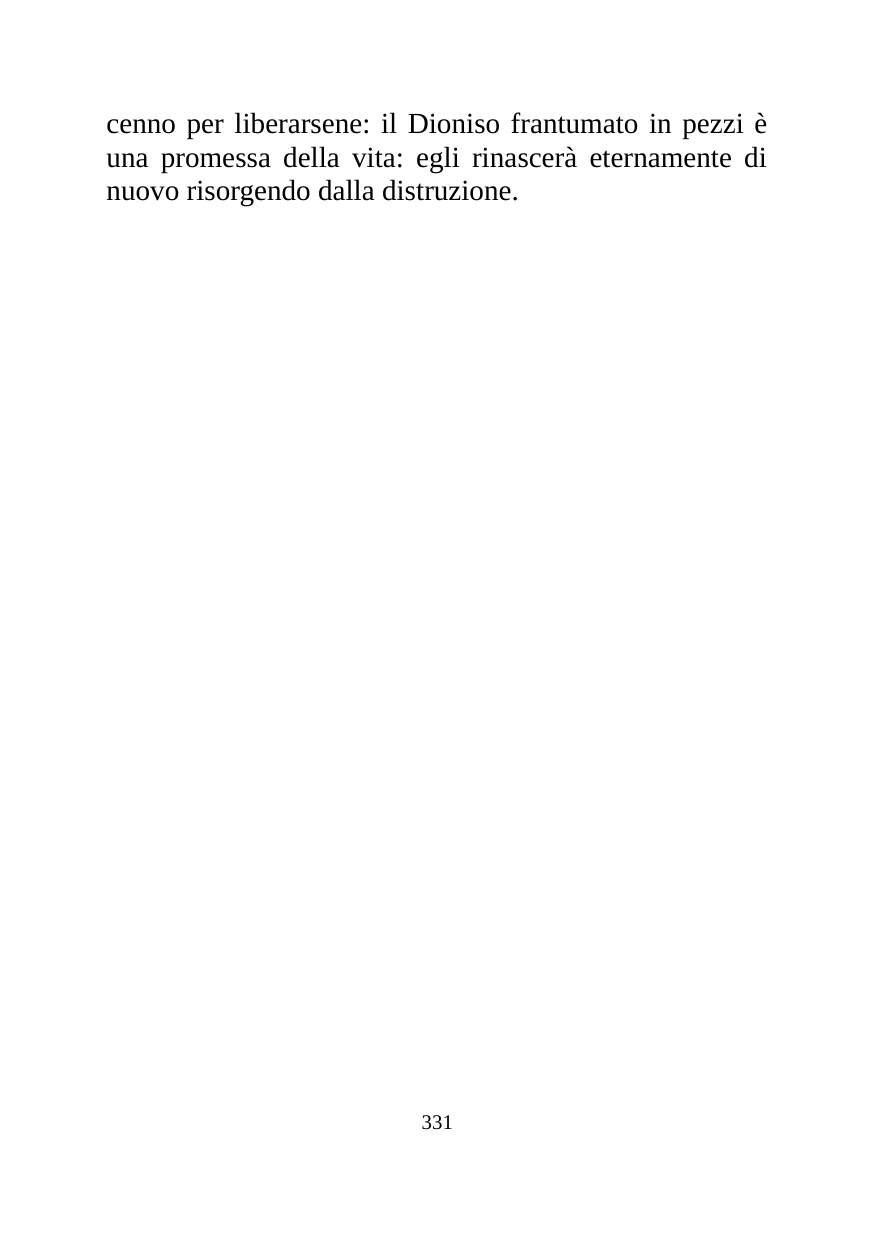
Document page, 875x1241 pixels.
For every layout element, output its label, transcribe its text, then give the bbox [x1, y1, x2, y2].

text cenno per liberarsene: il Dioniso frantumato in pezzi è una promessa della vita: egli rinascerà eternamente di nuovo risorgendo dalla distruzione. [106, 106, 768, 207]
